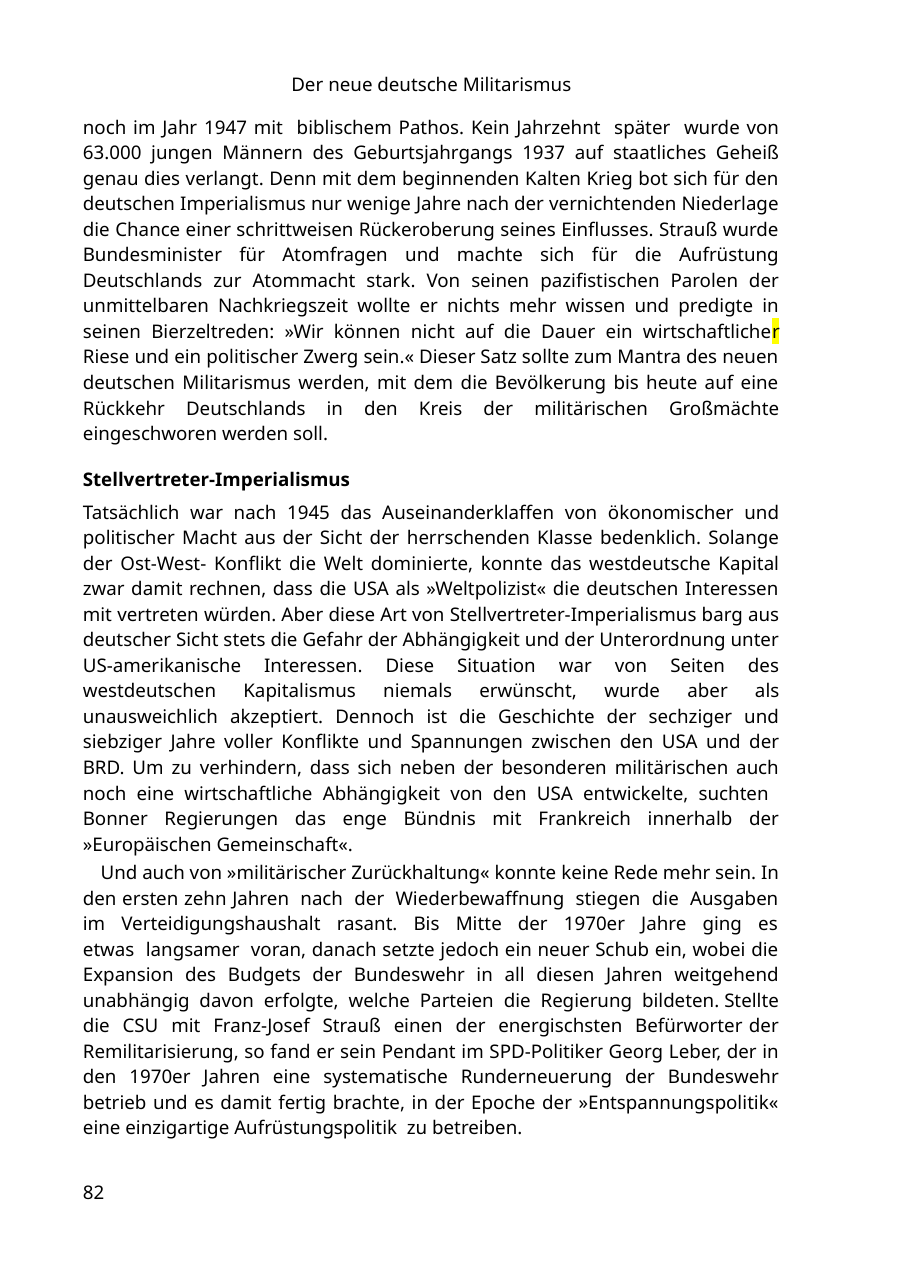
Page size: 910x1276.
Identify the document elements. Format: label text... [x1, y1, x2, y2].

text Und auch von »militärischer Zurückhaltung« konnte keine Rede mehr sein. In den ersten zehn Jahren nach der Wiederbewaffnung stiegen die Ausgaben im Verteidigungshaushalt rasant. Bis Mitte der 1970er Jahre ging es etwas langsamer voran, danach setzte jedoch ein neuer Schub ein, wobei die Expansion des Budgets der Bundeswehr in all diesen Jahren weitgehend unabhängig davon erfolgte, welche Parteien die Regierung bildeten. Stellte die CSU mit Franz-Josef Strauß einen der energischsten Befürworter der Remilitarisierung, so fand er sein Pendant im SPD-Politiker Georg Leber, der in den 1970er Jahren eine systematische Runderneuerung der Bundeswehr betrieb und es damit fertig brachte, in der Epoche der »Entspannungspolitik« eine einzigartige Aufrüstungspolitik zu betreiben. [83, 859, 779, 1140]
text Stellvertreter-Imperialismus [83, 466, 779, 492]
text noch im Jahr 1947 mit biblischem Pathos. Kein Jahrzehnt später wurde von 63.000 jungen Männern des Geburtsjahrgangs 1937 auf staatliches Geheiß genau dies verlangt. Denn mit dem beginnenden Kalten Krieg bot sich für den deutschen Imperialismus nur wenige Jahre nach der vernichtenden Niederlage die Chance einer schrittweisen Rückeroberung seines Einflusses. Strauß wurde Bundesminister für Atomfragen und machte sich für die Aufrüstung Deutschlands zur Atommacht stark. Von seinen pazifistischen Parolen der unmittelbaren Nachkriegszeit wollte er nichts mehr wissen und predigte in seinen Bierzeltreden: »Wir können nicht auf die Dauer ein wirtschaftlicher Riese und ein politischer Zwerg sein.« Dieser Satz sollte zum Mantra des neuen deutschen Militarismus werden, mit dem die Bevölkerung bis heute auf eine Rückkehr Deutschlands in den Kreis der militärischen Großmächte eingeschworen werden soll. [83, 114, 779, 446]
text Tatsächlich war nach 1945 das Auseinanderklaffen von ökonomischer und politischer Macht aus der Sicht der herrschenden Klasse bedenklich. Solange der Ost-West- Konflikt die Welt dominierte, konnte das westdeutsche Kapital zwar damit rechnen, dass die USA als »Weltpolizist« die deutschen Interessen mit vertreten würden. Aber diese Art von Stellvertreter-Imperialismus barg aus deutscher Sicht stets die Gefahr der Abhängigkeit und der Unterordnung unter US-amerikanische Interessen. Diese Situation war von Seiten des westdeutschen Kapitalismus niemals erwünscht, wurde aber als unausweichlich akzeptiert. Dennoch ist die Geschichte der sechziger und siebziger Jahre voller Konflikte und Spannungen zwischen den USA und der BRD. Um zu verhindern, dass sich neben der besonderen militärischen auch noch eine wirtschaftliche Abhängigkeit von den USA entwickelte, suchten ​​Bonner Regierungen das enge Bündnis mit Frankreich innerhalb der »Europäischen Gemeinschaft«. [83, 499, 779, 856]
